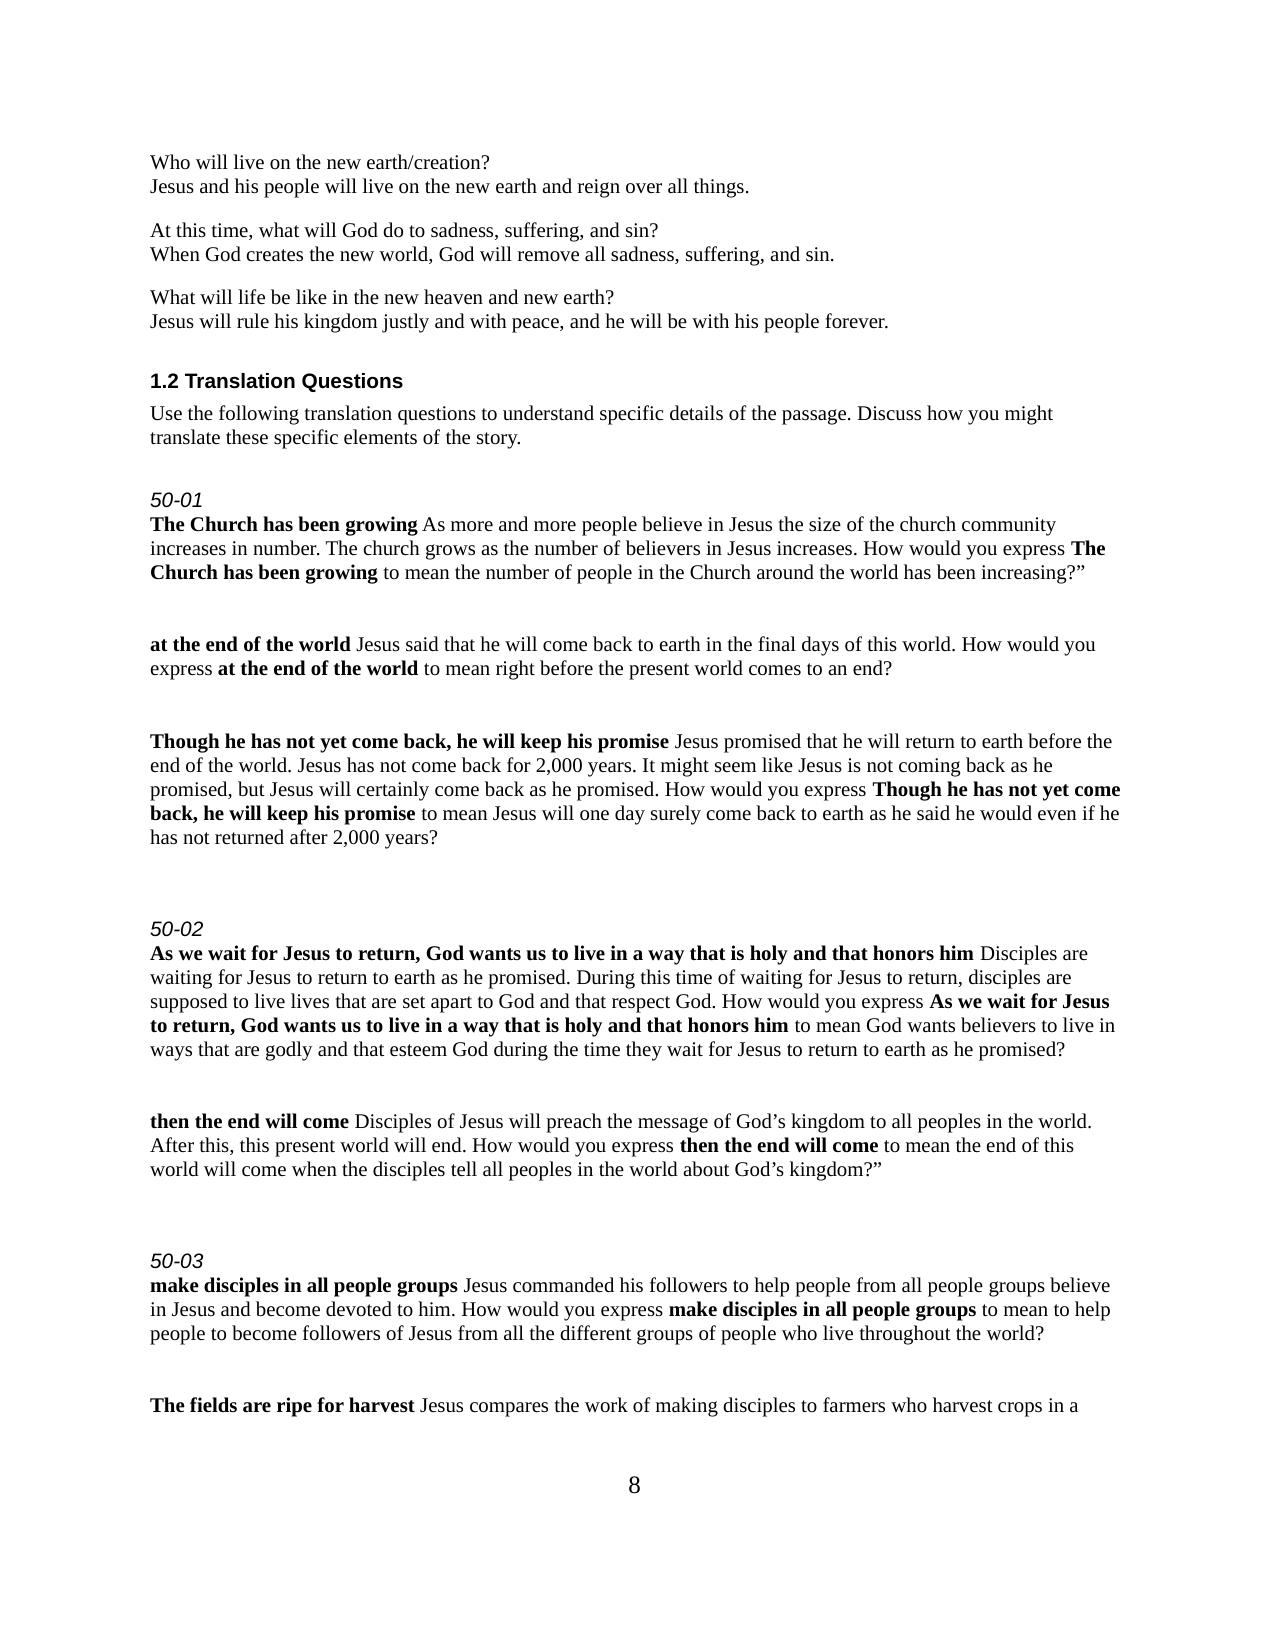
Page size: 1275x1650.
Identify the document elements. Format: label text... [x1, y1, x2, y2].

text At this time, what will God do to sadness, suffering, and sin? When God creates the new world, God will remove all sadness, suffering, and sin. [150, 218, 1125, 266]
text make disciples in all people groups Jesus commanded his followers to help people from all people groups believe in Jesus and become devoted to him. How would you express make disciples in all people groups to mean to help people to become followers of Jesus from all the different groups of people who live throughout the world? [150, 1273, 1125, 1345]
text The Church has been growing As more and more people believe in Jesus the size of the church community increases in number. The church grows as the number of believers in Jesus increases. How would you express The Church has been growing to mean the number of people in the Church around the world has been increasing?” [150, 512, 1125, 584]
subtitle 50-02 [150, 917, 1125, 941]
text then the end will come Disciples of Jesus will preach the message of God’s kingdom to all peoples in the world. After this, this present world will end. How would you express then the end will come to mean the end of this world will come when the disciples tell all peoples in the world about God’s kingdom?” [150, 1109, 1125, 1181]
text What will life be like in the new heaven and new earth? Jesus will rule his kingdom justly and with peace, and he will be with his people forever. [150, 285, 1125, 333]
subtitle 50-03 [150, 1249, 1125, 1273]
text The fields are ripe for harvest Jesus compares the work of making disciples to farmers who harvest crops in a [150, 1393, 1125, 1417]
text Use the following translation questions to understand specific details of the passage. Discuss how you might translate these specific elements of the story. [150, 401, 1125, 449]
text at the end of the world Jesus said that he will come back to earth in the final days of this world. How would you express at the end of the world to mean right before the present world comes to an end? [150, 632, 1125, 680]
subtitle 50-01 [150, 488, 1125, 512]
subtitle 1.2 Translation Questions [150, 369, 1125, 393]
text Though he has not yet come back, he will keep his promise Jesus promised that he will return to earth before the end of the world. Jesus has not come back for 2,000 years. It might seem like Jesus is not coming back as he promised, but Jesus will certainly come back as he promised. How would you express Though he has not yet come back, he will keep his promise to mean Jesus will one day surely come back to earth as he said he would even if he has not returned after 2,000 years? [150, 728, 1125, 849]
text Who will live on the new earth/creation? Jesus and his people will live on the new earth and reign over all things. [150, 150, 1125, 198]
text As we wait for Jesus to return, God wants us to live in a way that is holy and that honors him Disciples are waiting for Jesus to return to earth as he promised. During this time of waiting for Jesus to return, disciples are supposed to live lives that are set apart to God and that respect God. How would you express As we wait for Jesus to return, God wants us to live in a way that is holy and that honors him to mean God wants believers to live in ways that are godly and that esteem God during the time they wait for Jesus to return to earth as he promised? [150, 941, 1125, 1061]
